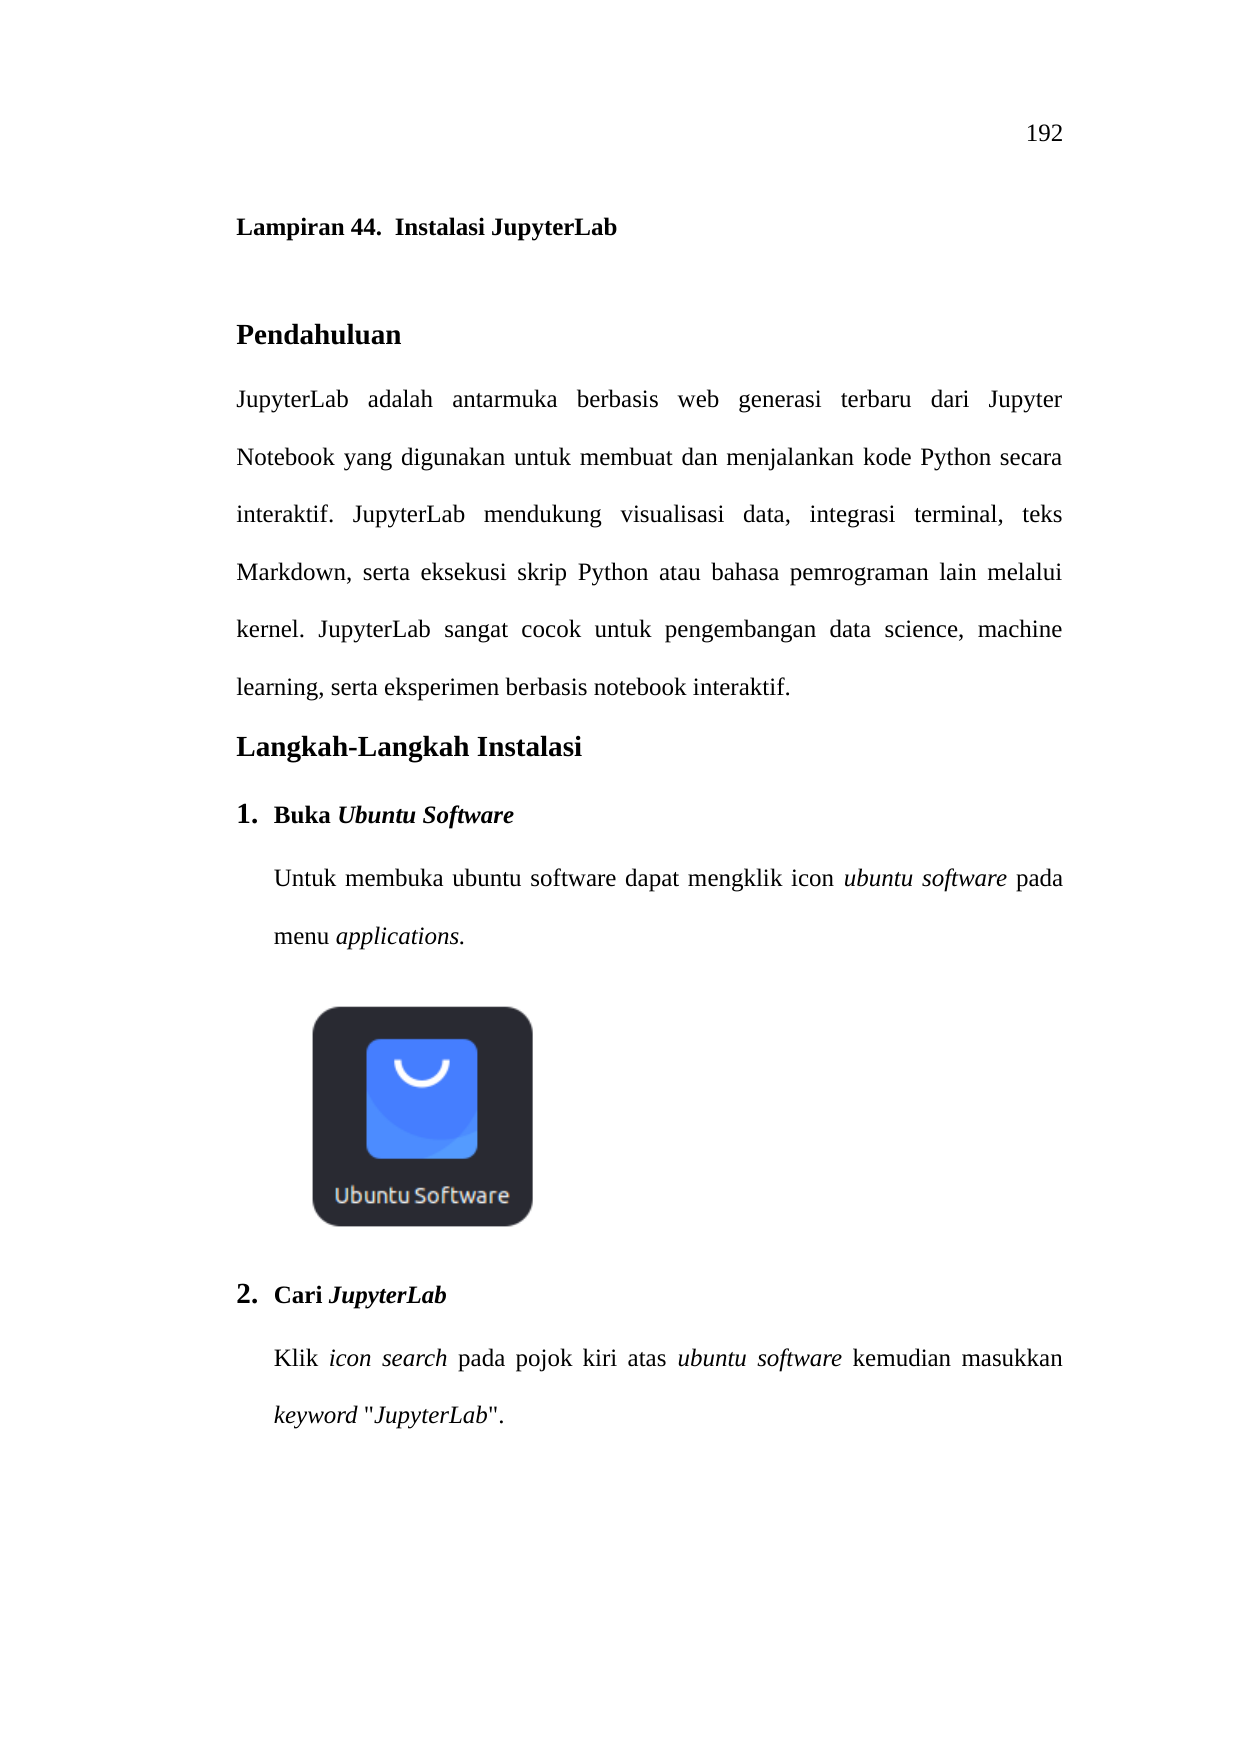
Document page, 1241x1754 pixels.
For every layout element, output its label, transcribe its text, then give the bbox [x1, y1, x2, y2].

list Cari JupyterLab [236, 1276, 1063, 1309]
list Buka Ubuntu Software [236, 796, 1063, 830]
list Klik icon search pada pojok kiri atas ubuntu software kemudian masukkan keyword "JupyterLab". [236, 1343, 1063, 1429]
picture [276, 981, 573, 1245]
list Instalasi JupyterLab [236, 212, 1063, 241]
list Untuk membuka ubuntu software dapat mengklik icon ubuntu software pada menu applications. [236, 863, 1063, 950]
text Langkah-Langkah Instalasi [236, 729, 1063, 763]
text Pendahuluan [236, 317, 1063, 351]
text JupyterLab adalah antarmuka berbasis web generasi terbaru dari Jupyter Notebook yang digunakan untuk membuat dan menjalankan kode Python secara interaktif. JupyterLab mendukung visualisasi data, integrasi terminal, teks Markdown, serta eksekusi skrip Python atau bahasa pemrograman lain melalui kernel. JupyterLab sangat cocok untuk pengembangan data science, machine learning, serta eksperimen berbasis notebook interaktif. [236, 384, 1063, 701]
